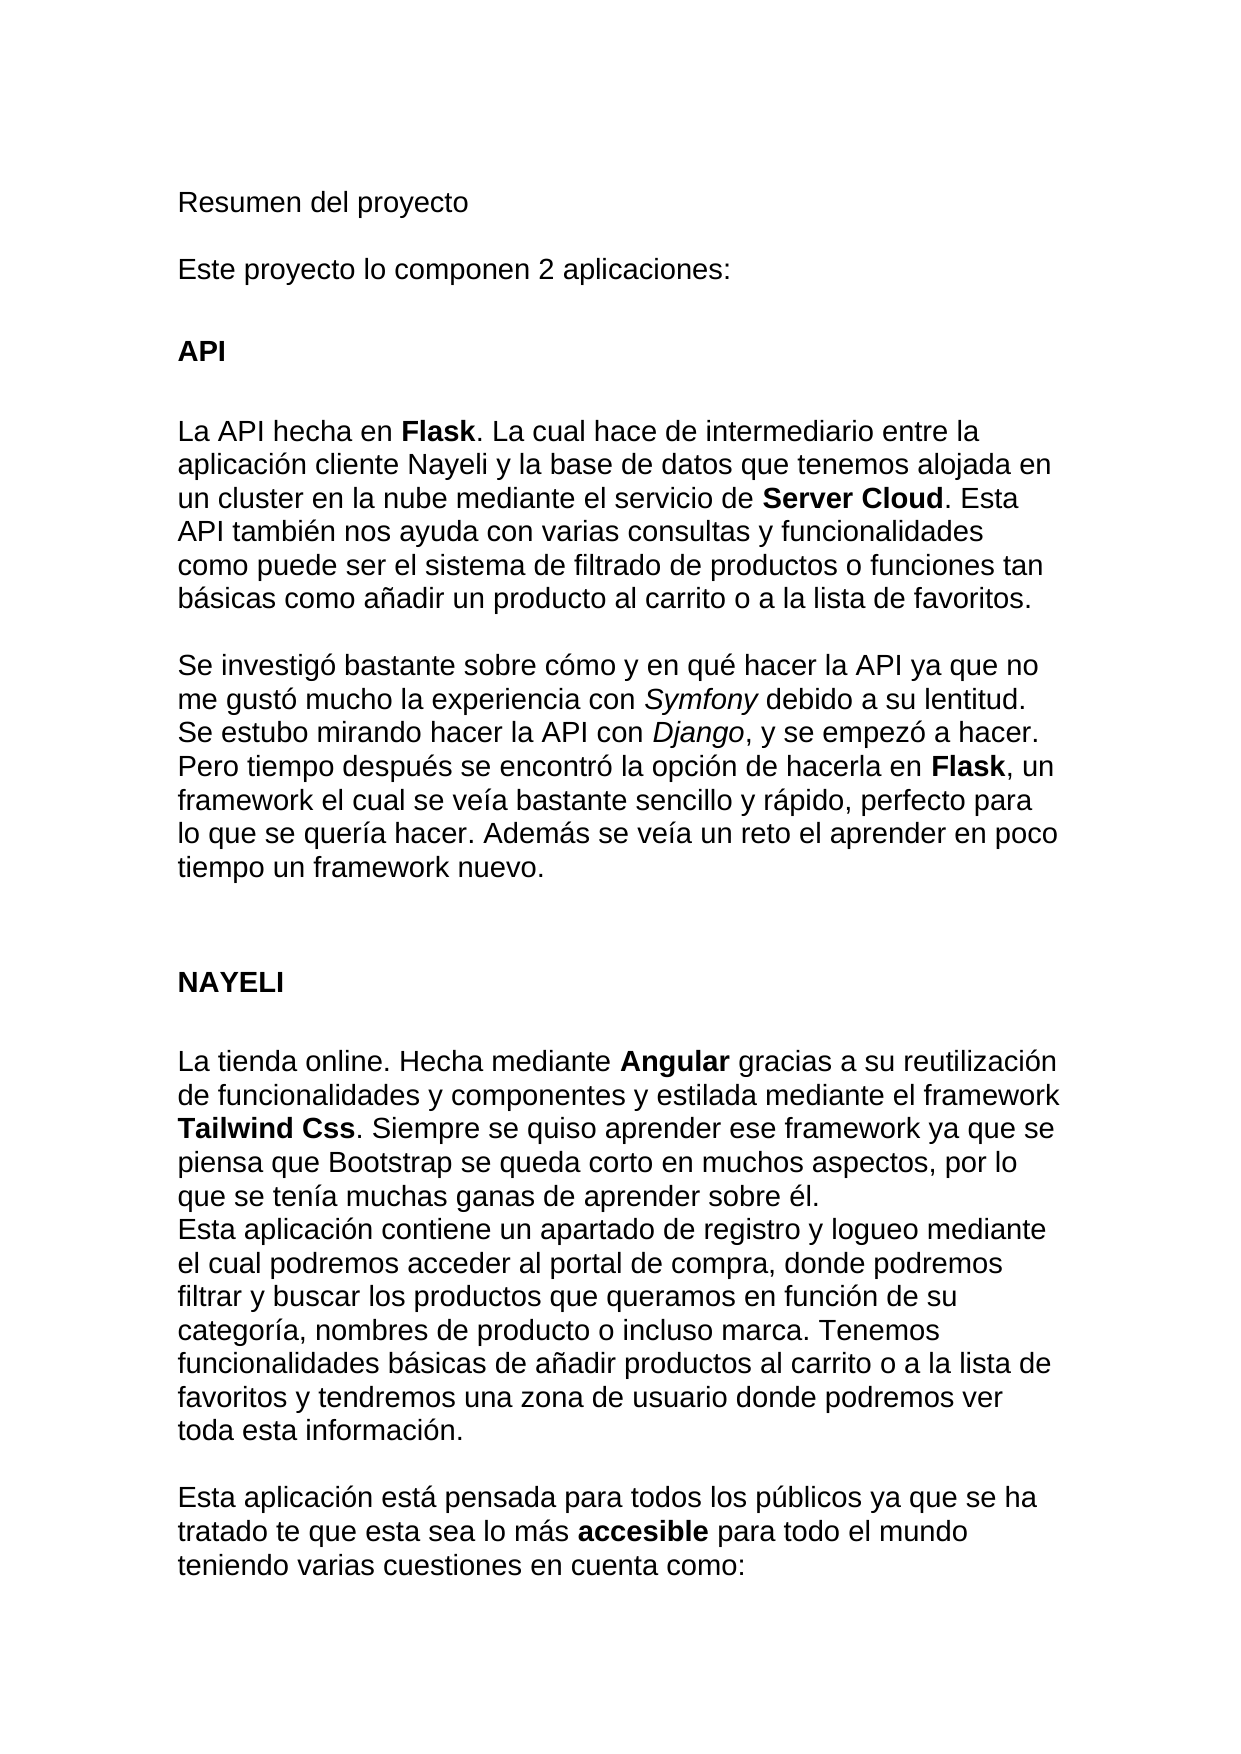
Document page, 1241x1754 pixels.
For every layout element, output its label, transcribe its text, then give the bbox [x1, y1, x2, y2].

subtitle NAYELI [177, 965, 1063, 998]
text Se investigó bastante sobre cómo y en qué hacer la API ya que no me gustó mucho la experiencia con Symfony debido a su lentitud. Se estubo mirando hacer la API con Django, y se empezó a hacer. Pero tiempo después se encontró la opción de hacerla en Flask, un framework el cual se veía bastante sencillo y rápido, perfecto para lo que se quería hacer. Además se veía un reto el aprender en poco tiempo un framework nuevo. [177, 648, 1063, 883]
text Esta aplicación está pensada para todos los públicos ya que se ha tratado te que esta sea lo más accesible para todo el mundo teniendo varias cuestiones en cuenta como: [177, 1481, 1063, 1581]
text La API hecha en Flask. La cual hace de intermediario entre la aplicación cliente Nayeli y la base de datos que tenemos alojada en un cluster en la nube mediante el servicio de Server Cloud. Esta API también nos ayuda con varias consultas y funcionalidades como puede ser el sistema de filtrado de productos o funciones tan básicas como añadir un producto al carrito o a la lista de favoritos. [177, 414, 1063, 615]
text Esta aplicación contiene un apartado de registro y logueo mediante el cual podremos acceder al portal de compra, donde podremos filtrar y buscar los productos que queramos en función de su categoría, nombres de producto o incluso marca. Tenemos funcionalidades básicas de añadir productos al carrito o a la lista de favoritos y tendremos una zona de usuario donde podremos ver toda esta información. [177, 1212, 1063, 1447]
text La tienda online. Hecha mediante Angular gracias a su reutilización de funcionalidades y componentes y estilada mediante el framework Tailwind Css. Siempre se quiso aprender ese framework ya que se piensa que Bootstrap se queda corto en muchos aspectos, por lo que se tenía muchas ganas de aprender sobre él. [177, 1044, 1063, 1212]
subtitle API [177, 334, 1063, 368]
subtitle Resumen del proyecto [177, 185, 1063, 219]
text Este proyecto lo componen 2 aplicaciones: [177, 252, 1063, 286]
